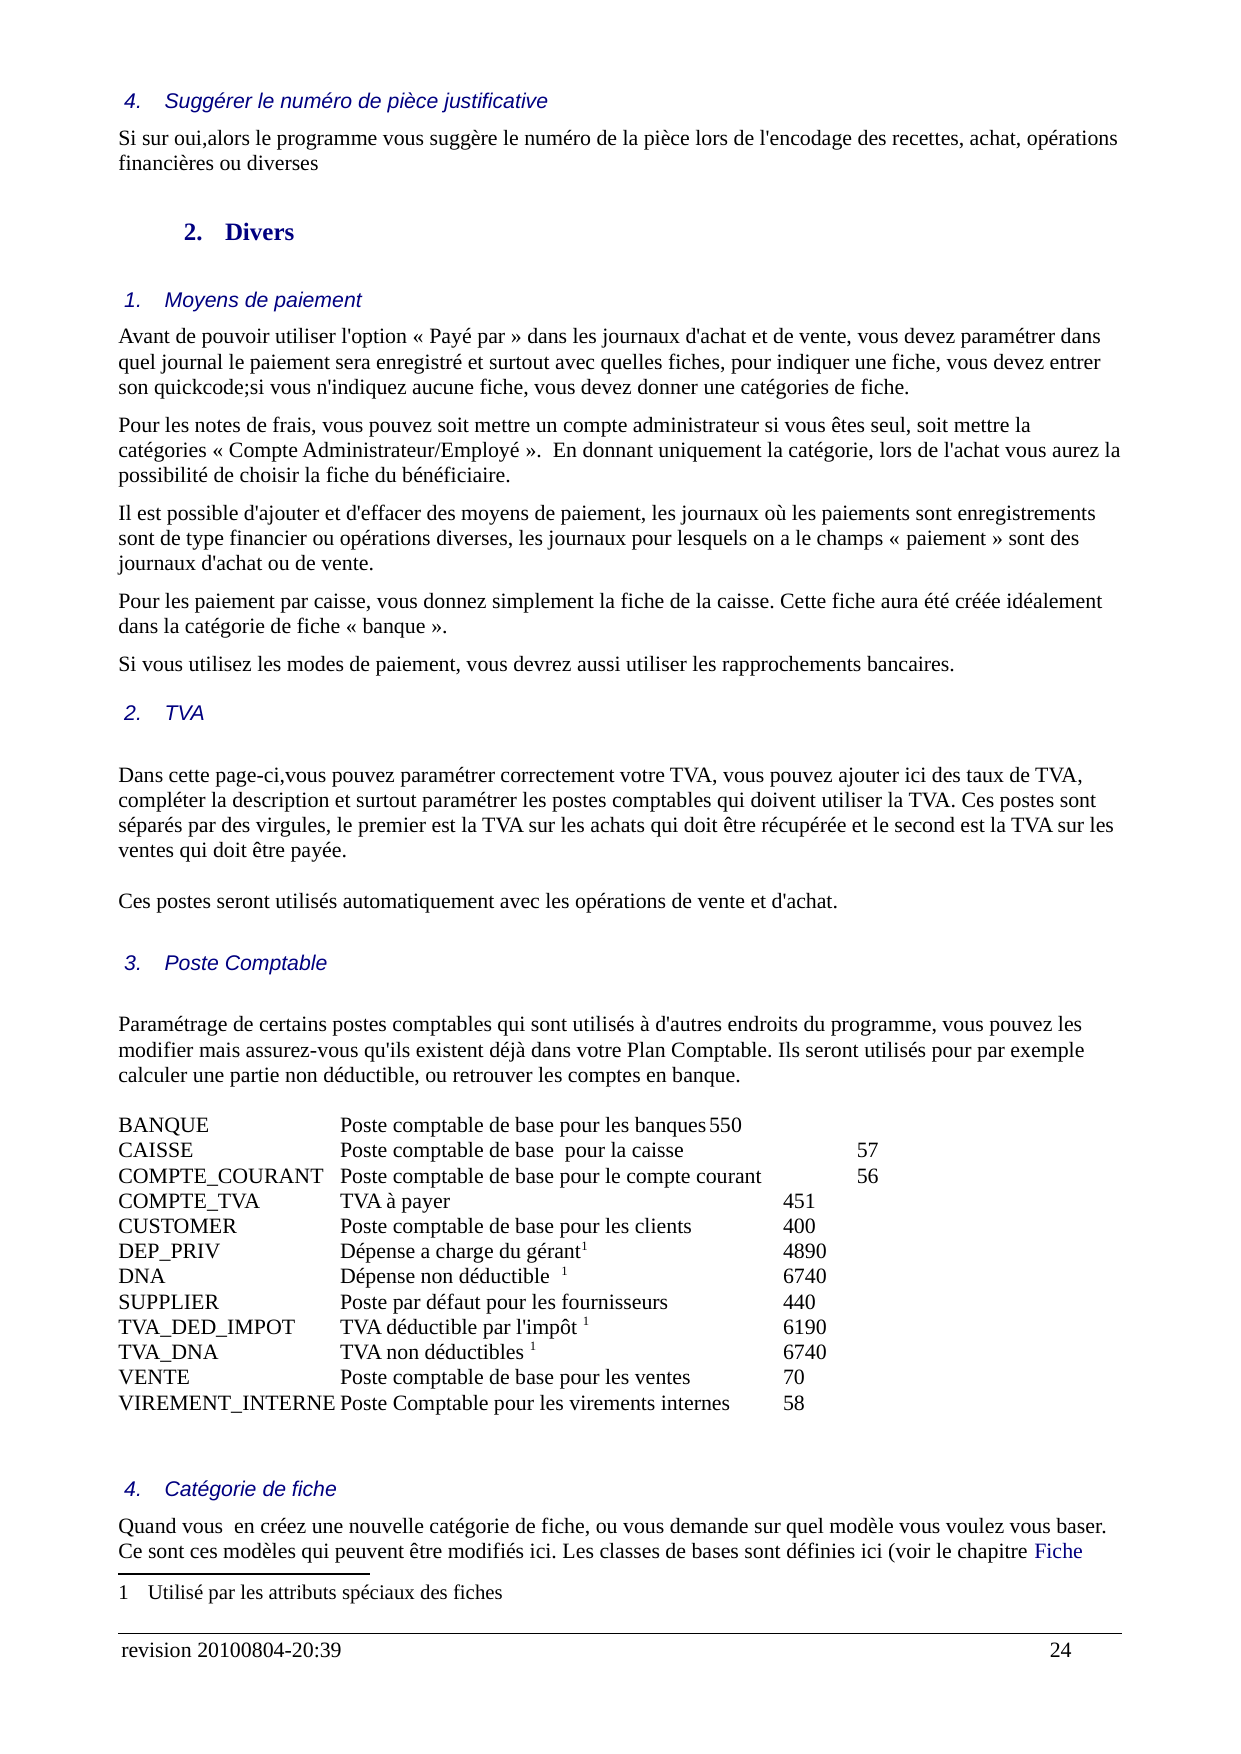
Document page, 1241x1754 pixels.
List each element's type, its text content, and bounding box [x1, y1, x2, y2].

text Pour les paiement par caisse, vous donnez simplement la fiche de la caisse. Cette fiche aura été créée idéalement dans la catégorie de fiche « banque ». [118, 588, 1122, 638]
text Quand vous en créez une nouvelle catégorie de fiche, ou vous demande sur quel modèle vous voulez vous baser. Ce sont ces modèles qui peuvent être modifiés ici. Les classes de bases sont définies ici (voir le chapitre Fiche [118, 1513, 1122, 1563]
text COMPTE_TVA TVA à payer 451 [118, 1188, 1122, 1213]
subtitle Catégorie de fiche [118, 1477, 1122, 1501]
text DEP_PRIV Dépense a charge du gérant 4890 [118, 1238, 1122, 1263]
text TVA_DED_IMPOT TVA déductible par l'impôt 1 6190 [118, 1314, 1122, 1339]
text CAISSE Poste comptable de base pour la caisse 57 [118, 1137, 1122, 1163]
subtitle Suggérer le numéro de pièce justificative [118, 88, 1122, 113]
text Si vous utilisez les modes de paiement, vous devrez aussi utiliser les rapprochements bancaires. [118, 651, 1122, 676]
text COMPTE_COURANT Poste comptable de base pour le compte courant 56 [118, 1163, 1122, 1188]
text BANQUE Poste comptable de base pour les banques 550 [118, 1112, 1122, 1137]
text TVA_DNA TVA non déductibles 1 6740 [118, 1339, 1122, 1364]
text VENTE Poste comptable de base pour les ventes 70 [118, 1364, 1122, 1389]
subtitle TVA [118, 700, 1122, 725]
subtitle Moyens de paiement [118, 287, 1122, 312]
text Dans cette page-ci,vous pouvez paramétrer correctement votre TVA, vous pouvez ajouter ici des taux de TVA, compléter la description et surtout paramétrer les postes comptables qui doivent utiliser la TVA. Ces postes sont séparés par des virgules, le premier est la TVA sur les achats qui doit être récupérée et le second est la TVA sur les ventes qui doit être payée. [118, 762, 1122, 862]
text Utilisé par les attributs spéciaux des fiches [118, 1580, 1122, 1604]
text SUPPLIER Poste par défaut pour les fournisseurs 440 [118, 1289, 1122, 1314]
text Ces postes seront utilisés automatiquement avec les opérations de vente et d'achat. [118, 888, 1122, 913]
text Pour les notes de frais, vous pouvez soit mettre un compte administrateur si vous êtes seul, soit mettre la catégories « Compte Administrateur/Employé ». En donnant uniquement la catégorie, lors de l'achat vous aurez la possibilité de choisir la fiche du bénéficiaire. [118, 412, 1122, 487]
text VIREMENT_INTERNE Poste Comptable pour les virements internes 58 [118, 1389, 1122, 1415]
subtitle Divers [177, 217, 1122, 246]
text DNA Dépense non déductible 1 6740 [118, 1263, 1122, 1289]
text CUSTOMER Poste comptable de base pour les clients 400 [118, 1213, 1122, 1238]
subtitle Poste Comptable [118, 950, 1122, 974]
text Si sur oui,alors le programme vous suggère le numéro de la pièce lors de l'encodage des recettes, achat, opérations financières ou diverses [118, 125, 1122, 175]
text Il est possible d'ajouter et d'effacer des moyens de paiement, les journaux où les paiements sont enregistrements sont de type financier ou opérations diverses, les journaux pour lesquels on a le champs « paiement » sont des journaux d'achat ou de vente. [118, 500, 1122, 575]
text Avant de pouvoir utiliser l'option « Payé par » dans les journaux d'achat et de vente, vous devez paramétrer dans quel journal le paiement sera enregistré et surtout avec quelles fiches, pour indiquer une fiche, vous devez entrer son quickcode;si vous n'indiquez aucune fiche, vous devez donner une catégories de fiche. [118, 323, 1122, 399]
text Paramétrage de certains postes comptables qui sont utilisés à d'autres endroits du programme, vous pouvez les modifier mais assurez-vous qu'ils existent déjà dans votre Plan Comptable. Ils seront utilisés pour par exemple calculer une partie non déductible, ou retrouver les comptes en banque. [118, 1011, 1122, 1087]
